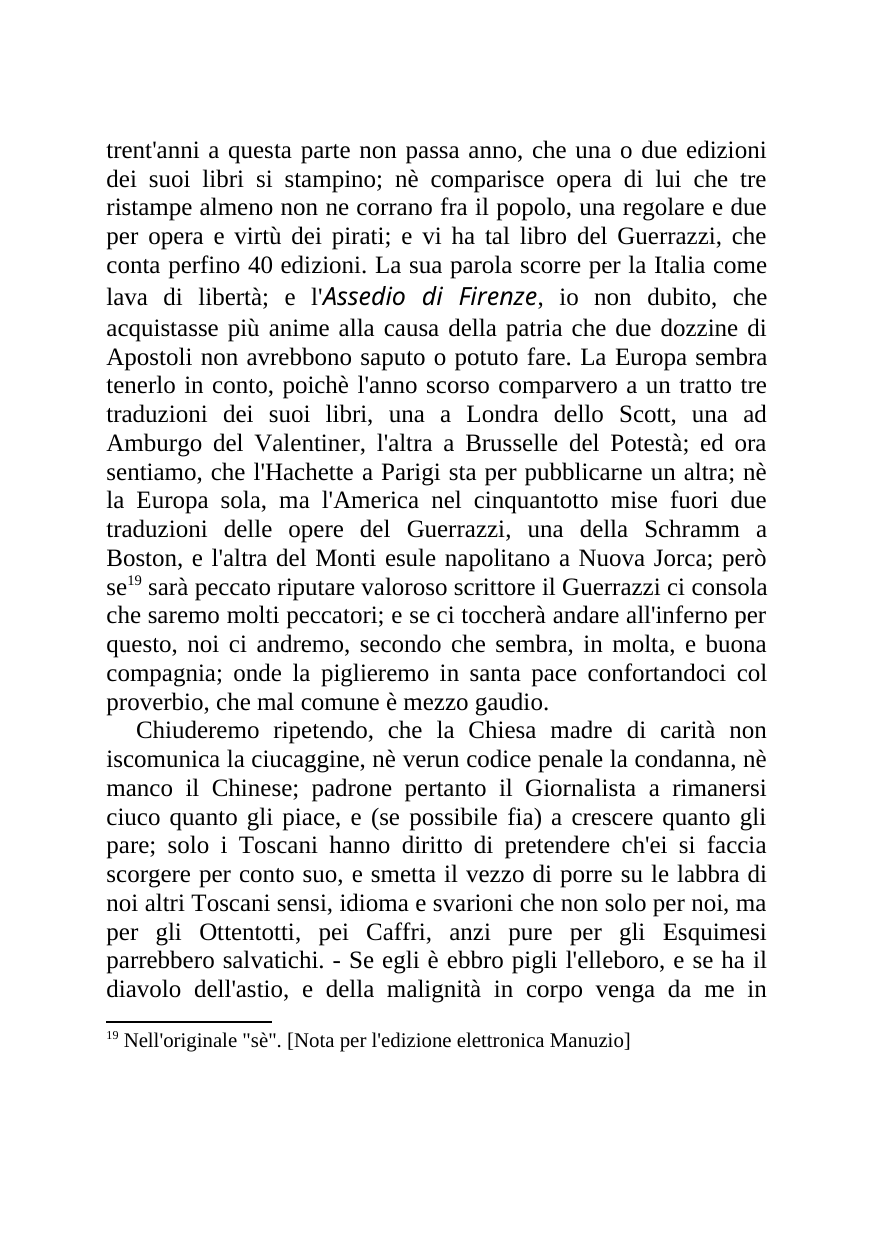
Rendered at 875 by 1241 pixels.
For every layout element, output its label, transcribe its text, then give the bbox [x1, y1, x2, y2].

text Nell'originale "sè". [Nota per l'edizione elettronica Manuzio] [106, 1028, 768, 1052]
text Chiuderemo ripetendo, che la Chiesa madre di carità non iscomunica la ciucaggine, nè verun codice penale la condanna, nè manco il Chinese; padrone pertanto il Giornalista a rimanersi ciuco quanto gli piace, e (se possibile fia) a crescere quanto gli pare; solo i Toscani hanno diritto di pretendere ch'ei si faccia scorgere per conto suo, e smetta il vezzo di porre su le labbra di noi altri Toscani sensi, idioma e svarioni che non solo per noi, ma per gli Ottentotti, pei Caffri, anzi pure per gli Esquimesi parrebbero salvatichi. - Se egli è ebbro pigli l'elleboro, e se ha il diavolo dell'astio, e della malignità in corpo venga da me in [106, 715, 768, 1003]
text trent'anni a questa parte non passa anno, che una o due edizioni dei suoi libri si stampino; nè comparisce opera di lui che tre ristampe almeno non ne corrano fra il popolo, una regolare e due per opera e virtù dei pirati; e vi ha tal libro del Guerrazzi, che conta perfino 40 edizioni. La sua parola scorre per la Italia come lava di libertà; e l'Assedio di Firenze, io non dubito, che acquistasse più anime alla causa della patria che due dozzine di Apostoli non avrebbono saputo o potuto fare. La Europa sembra tenerlo in conto, poichè l'anno scorso comparvero a un tratto tre traduzioni dei suoi libri, una a Londra dello Scott, una ad Amburgo del Valentiner, l'altra a Brusselle del Potestà; ed ora sentiamo, che l'Hachette a Parigi sta per pubblicarne un altra; nè la Europa sola, ma l'America nel cinquantotto mise fuori due traduzioni delle opere del Guerrazzi, una della Schramm a Boston, e l'altra del Monti esule napolitano a Nuova Jorca; però se sarà peccato riputare valoroso scrittore il Guerrazzi ci consola che saremo molti peccatori; e se ci toccherà andare all'inferno per questo, noi ci andremo, secondo che sembra, in molta, e buona compagnia; onde la piglieremo in santa pace confortandoci col proverbio, che mal comune è mezzo gaudio. [106, 135, 768, 715]
